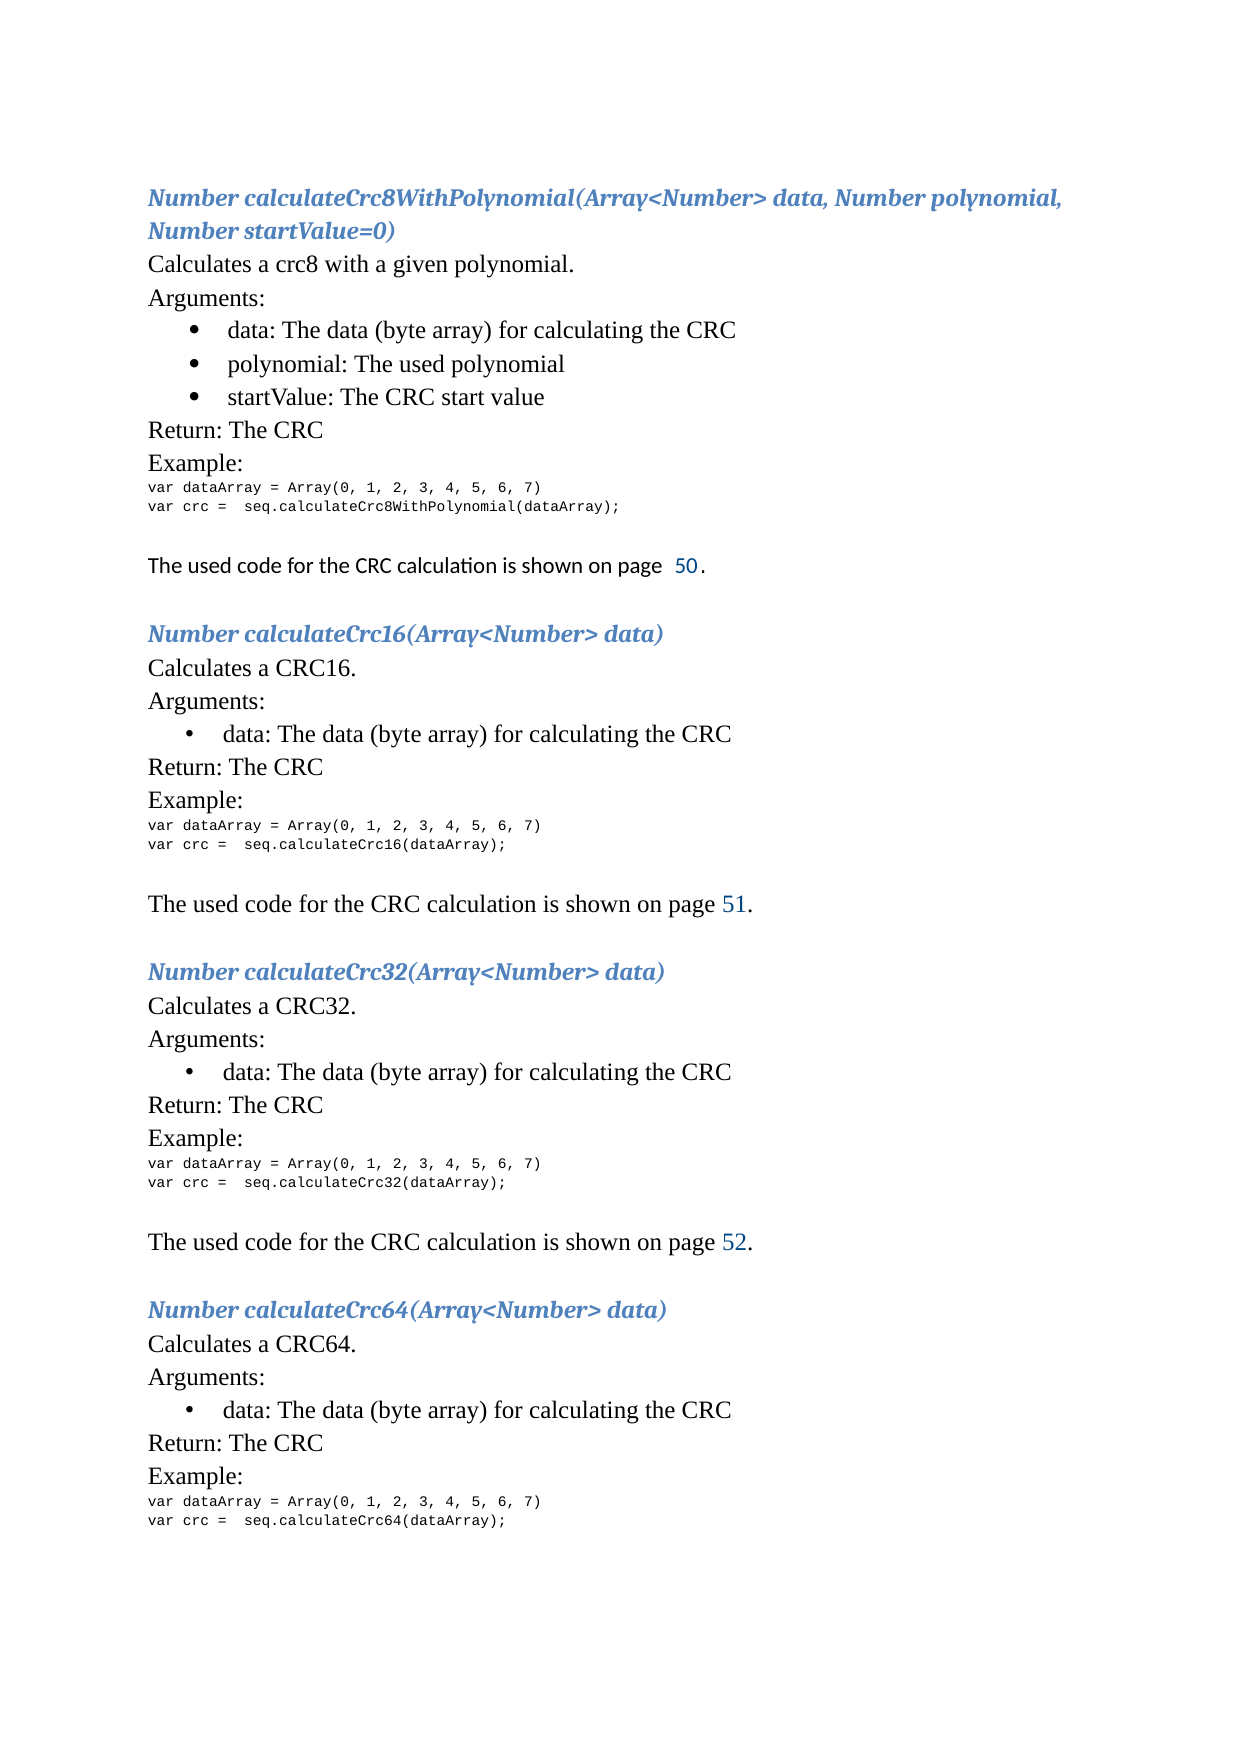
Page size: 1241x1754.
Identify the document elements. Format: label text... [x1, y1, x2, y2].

subtitle Number calculateCrc8WithPolynomial(Array<Number> data, Number polynomial, Number startValue=0) [148, 183, 1093, 245]
text var dataArray = Array(0, 1, 2, 3, 4, 5, 6, 7) [148, 1156, 1093, 1172]
text var crc = seq.calculateCrc32(dataArray); [148, 1175, 1093, 1191]
list Calculates a CRC32. [148, 991, 1093, 1019]
list data: The data (byte array) for calculating the CRC [185, 719, 1093, 748]
text var crc = seq.calculateCrc8WithPolynomial(dataArray); [148, 500, 1093, 516]
list Example: [148, 785, 1093, 814]
text The used code for the CRC calculation is shown on page 50. [148, 552, 1093, 580]
list Calculates a CRC16. [148, 653, 1093, 682]
text var crc = seq.calculateCrc16(dataArray); [148, 837, 1093, 853]
subtitle Number calculateCrc32(Array<Number> data) [148, 958, 1093, 987]
text Example: [148, 448, 1093, 476]
list Return: The CRC [148, 1428, 1093, 1457]
list Arguments: [148, 1362, 1093, 1391]
text Arguments: [148, 283, 1093, 311]
text The used code for the CRC calculation is shown on page 51. [148, 889, 1093, 918]
text The used code for the CRC calculation is shown on page 52. [148, 1227, 1093, 1256]
list Calculates a CRC64. [148, 1329, 1093, 1358]
text var dataArray = Array(0, 1, 2, 3, 4, 5, 6, 7) [148, 1494, 1093, 1511]
text var crc = seq.calculateCrc64(dataArray); [148, 1513, 1093, 1529]
text var dataArray = Array(0, 1, 2, 3, 4, 5, 6, 7) [148, 818, 1093, 834]
text var dataArray = Array(0, 1, 2, 3, 4, 5, 6, 7) [148, 481, 1093, 497]
list Arguments: [148, 1024, 1093, 1053]
list Example: [148, 1123, 1093, 1152]
list data: The data (byte array) for calculating the CRC [190, 316, 1093, 344]
list Example: [148, 1461, 1093, 1490]
subtitle Number calculateCrc16(Array<Number> data) [148, 620, 1093, 648]
text Calculates a crc8 with a given polynomial. [148, 249, 1093, 278]
list data: The data (byte array) for calculating the CRC [185, 1395, 1093, 1424]
list Return: The CRC [148, 752, 1093, 781]
list data: The data (byte array) for calculating the CRC [185, 1057, 1093, 1086]
list Return: The CRC [148, 1090, 1093, 1119]
subtitle Number calculateCrc64(Array<Number> data) [148, 1296, 1093, 1324]
list Arguments: [148, 686, 1093, 714]
list startValue: The CRC start value [190, 382, 1093, 410]
text Return: The CRC [148, 415, 1093, 443]
list polynomial: The used polynomial [190, 349, 1093, 377]
